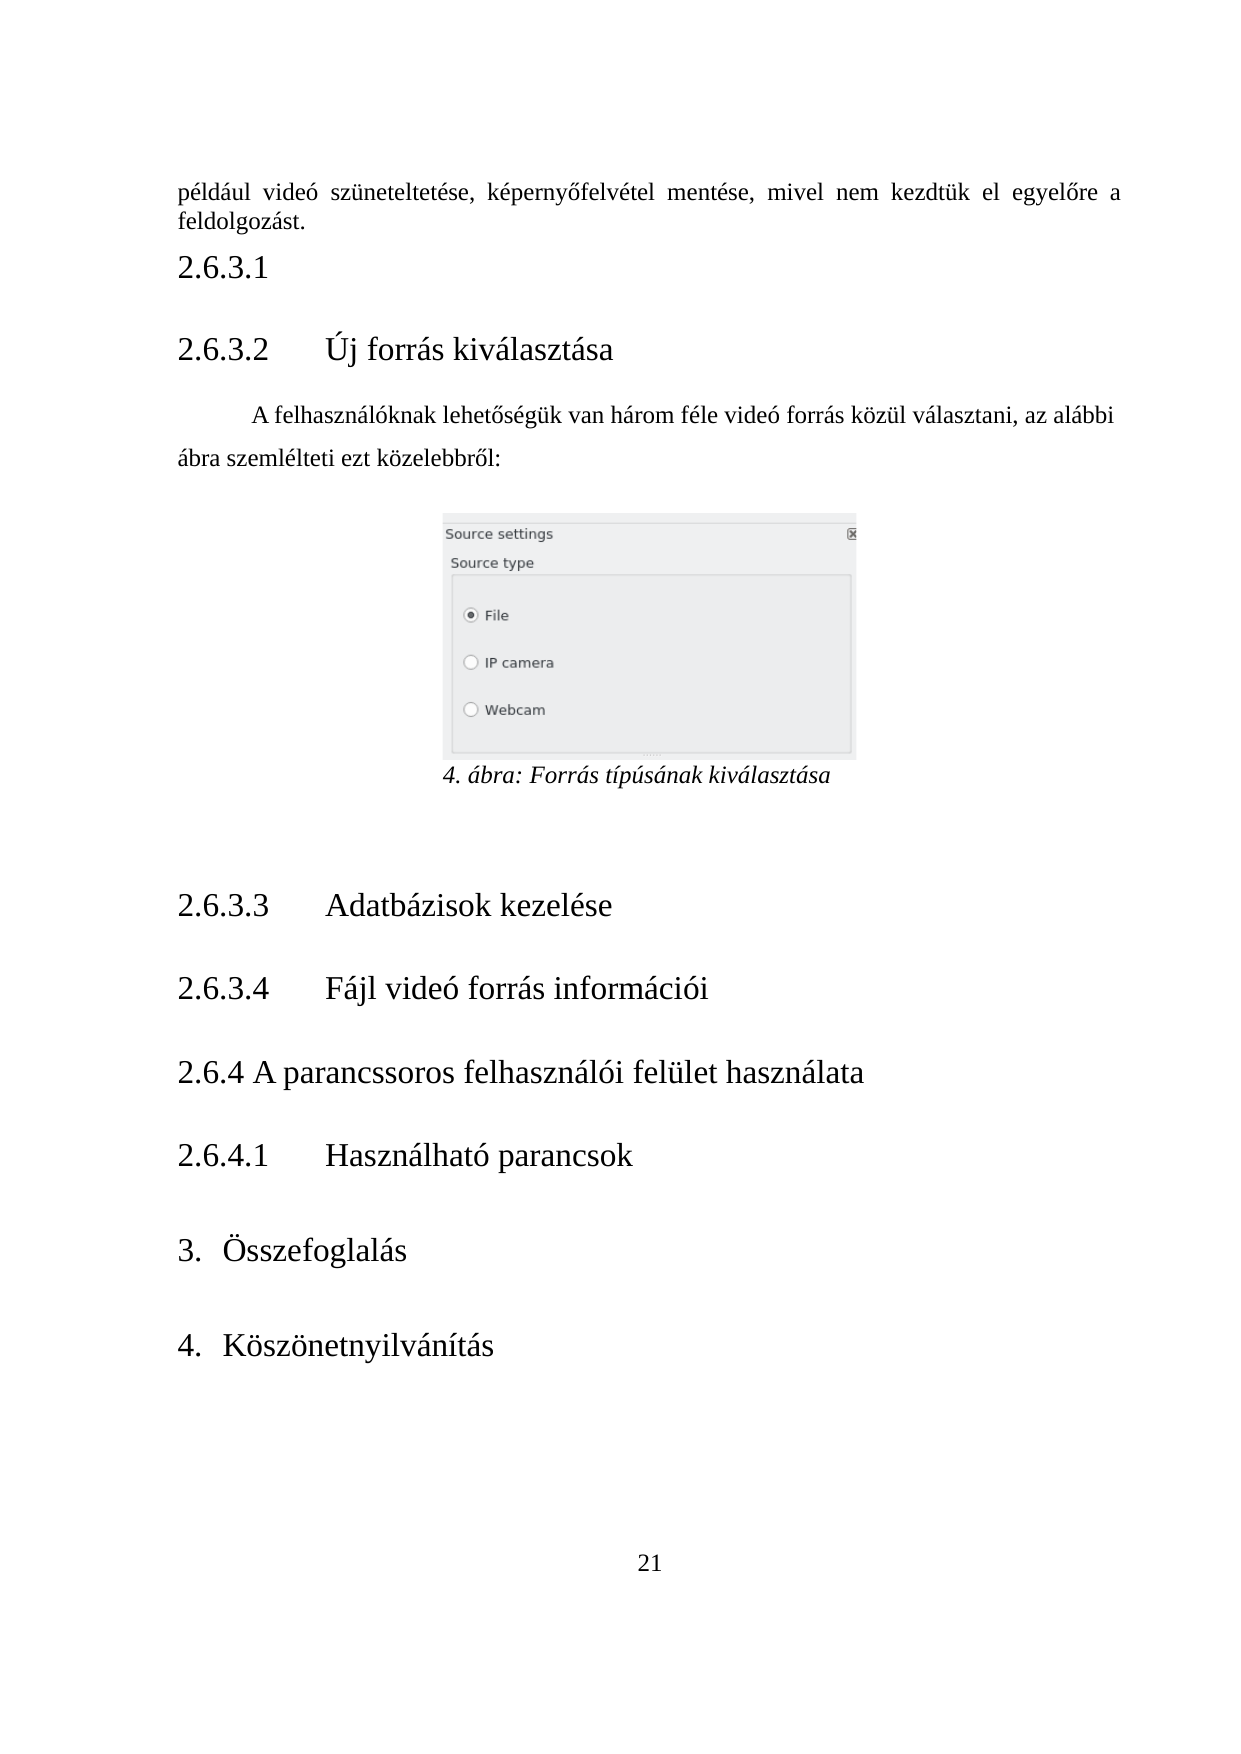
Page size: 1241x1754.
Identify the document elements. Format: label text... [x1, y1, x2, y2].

subtitle Új forrás kiválasztása [177, 330, 1122, 368]
subtitle Adatbázisok kezelése [177, 886, 1122, 924]
text 4. ábra: Forrás típúsának kiválasztása [443, 760, 857, 789]
subtitle Használható parancsok [177, 1135, 1122, 1173]
text például videó szüneteltetése, képernyőfelvétel mentése, mivel nem kezdtük el egyelőre a feldolgozást. [177, 177, 1122, 235]
subtitle Köszönetnyilvánítás [177, 1325, 1122, 1363]
subtitle A parancssoros felhasználói felület használata [177, 1053, 1122, 1091]
subtitle Összefoglalás [177, 1230, 1122, 1268]
picture [442, 513, 857, 760]
subtitle Fájl videó forrás információi [177, 968, 1122, 1006]
text A felhasználóknak lehetőségük van három féle videó forrás közül választani, az alábbi ábra szemlélteti ezt közelebbről: [177, 400, 1122, 472]
